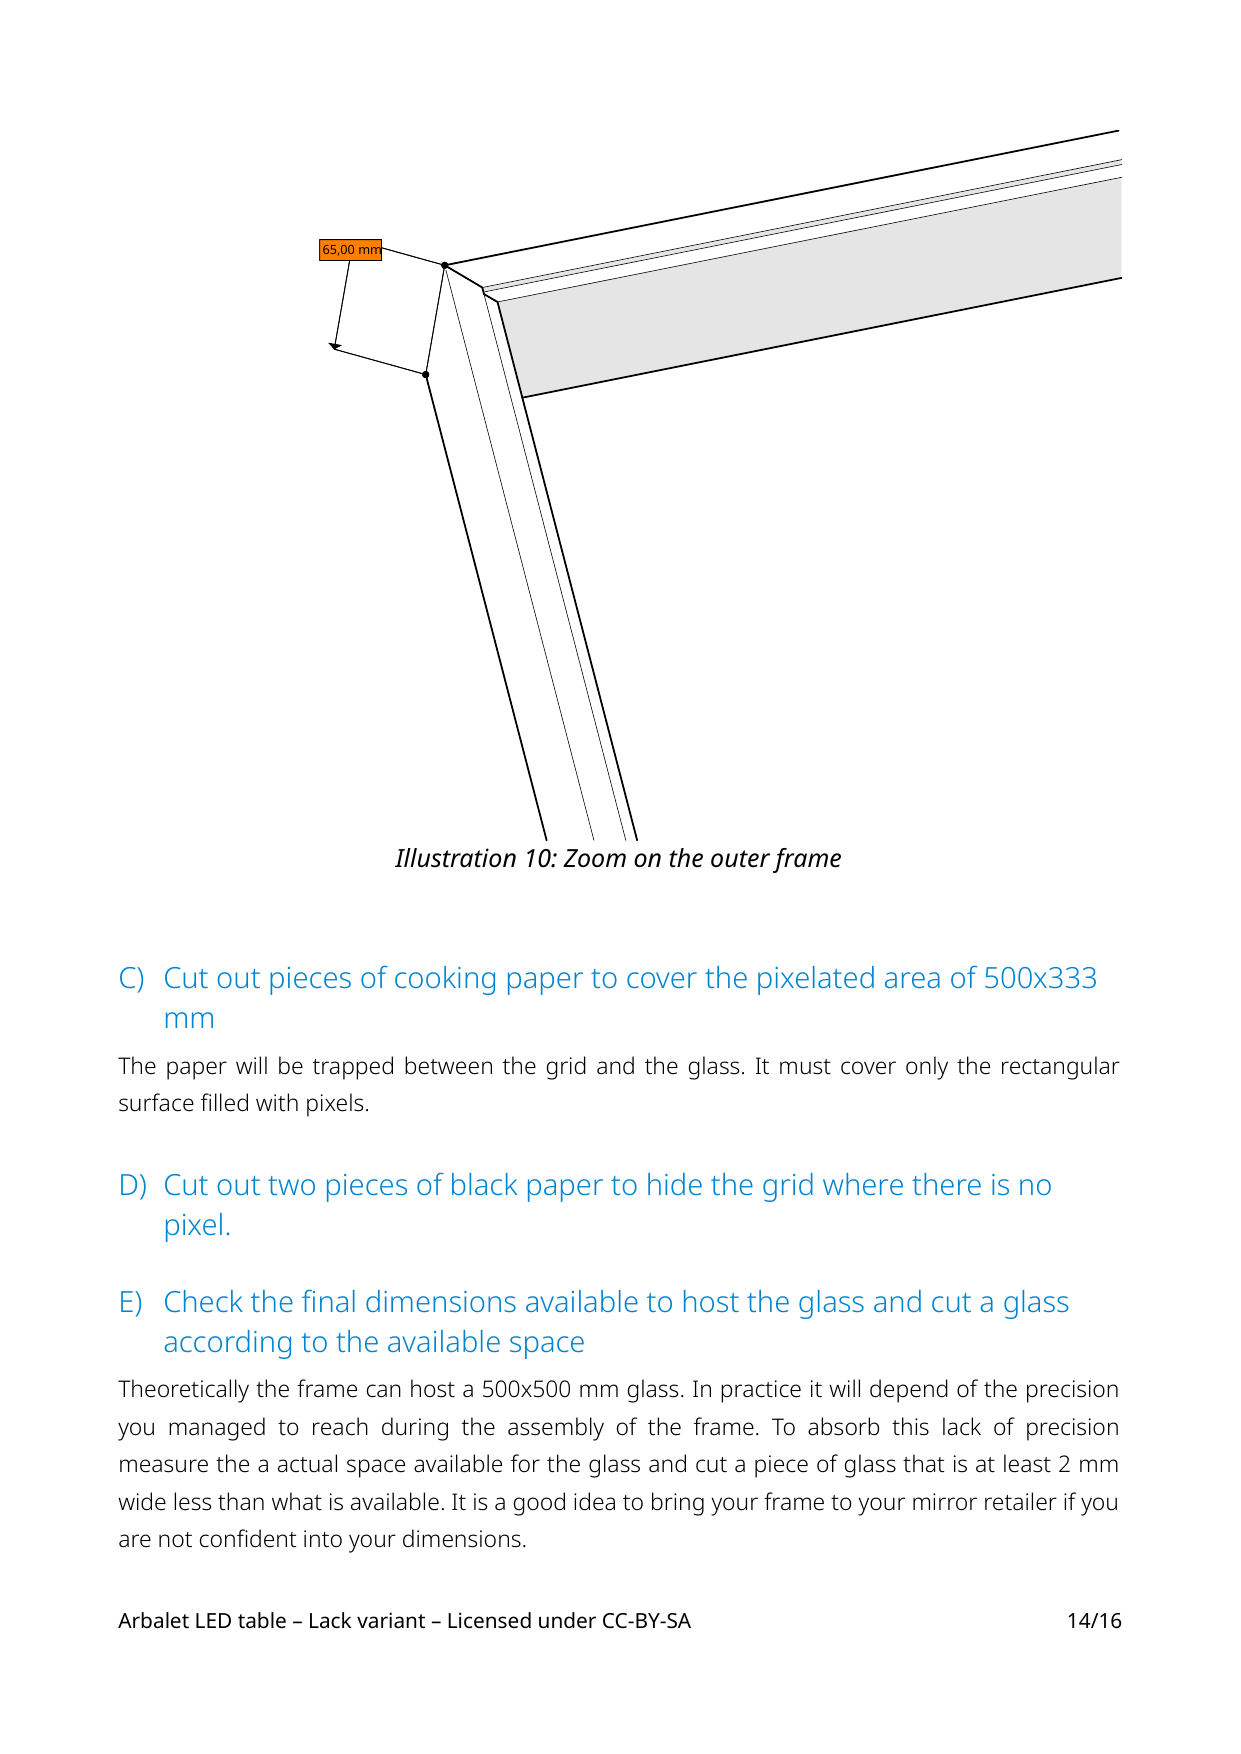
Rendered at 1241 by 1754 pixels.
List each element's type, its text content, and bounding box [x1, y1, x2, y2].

subtitle Cut out pieces of cooking paper to cover the pixelated area of 500x333 mm [118, 958, 1122, 1037]
text The paper will be trapped between the grid and the glass. It must cover only the rectangular surface filled with pixels. [118, 1050, 1122, 1118]
text Illustration 10: Zoom on the outer frame [118, 131, 1122, 874]
subtitle Cut out two pieces of black paper to hide the grid where there is no pixel. [118, 1164, 1122, 1244]
subtitle Check the final dimensions available to host the glass and cut a glass according to the available space [118, 1281, 1122, 1361]
text Theoretically the frame can host a 500x500 mm glass. In practice it will depend of the precision you managed to reach during the assembly of the frame. To absorb this lack of precision measure the a actual space available for the glass and cut a piece of glass that is at least 2 mm wide less than what is available. It is a good idea to bring your frame to your mirror retailer if you are not confident into your dimensions. [118, 1373, 1122, 1554]
